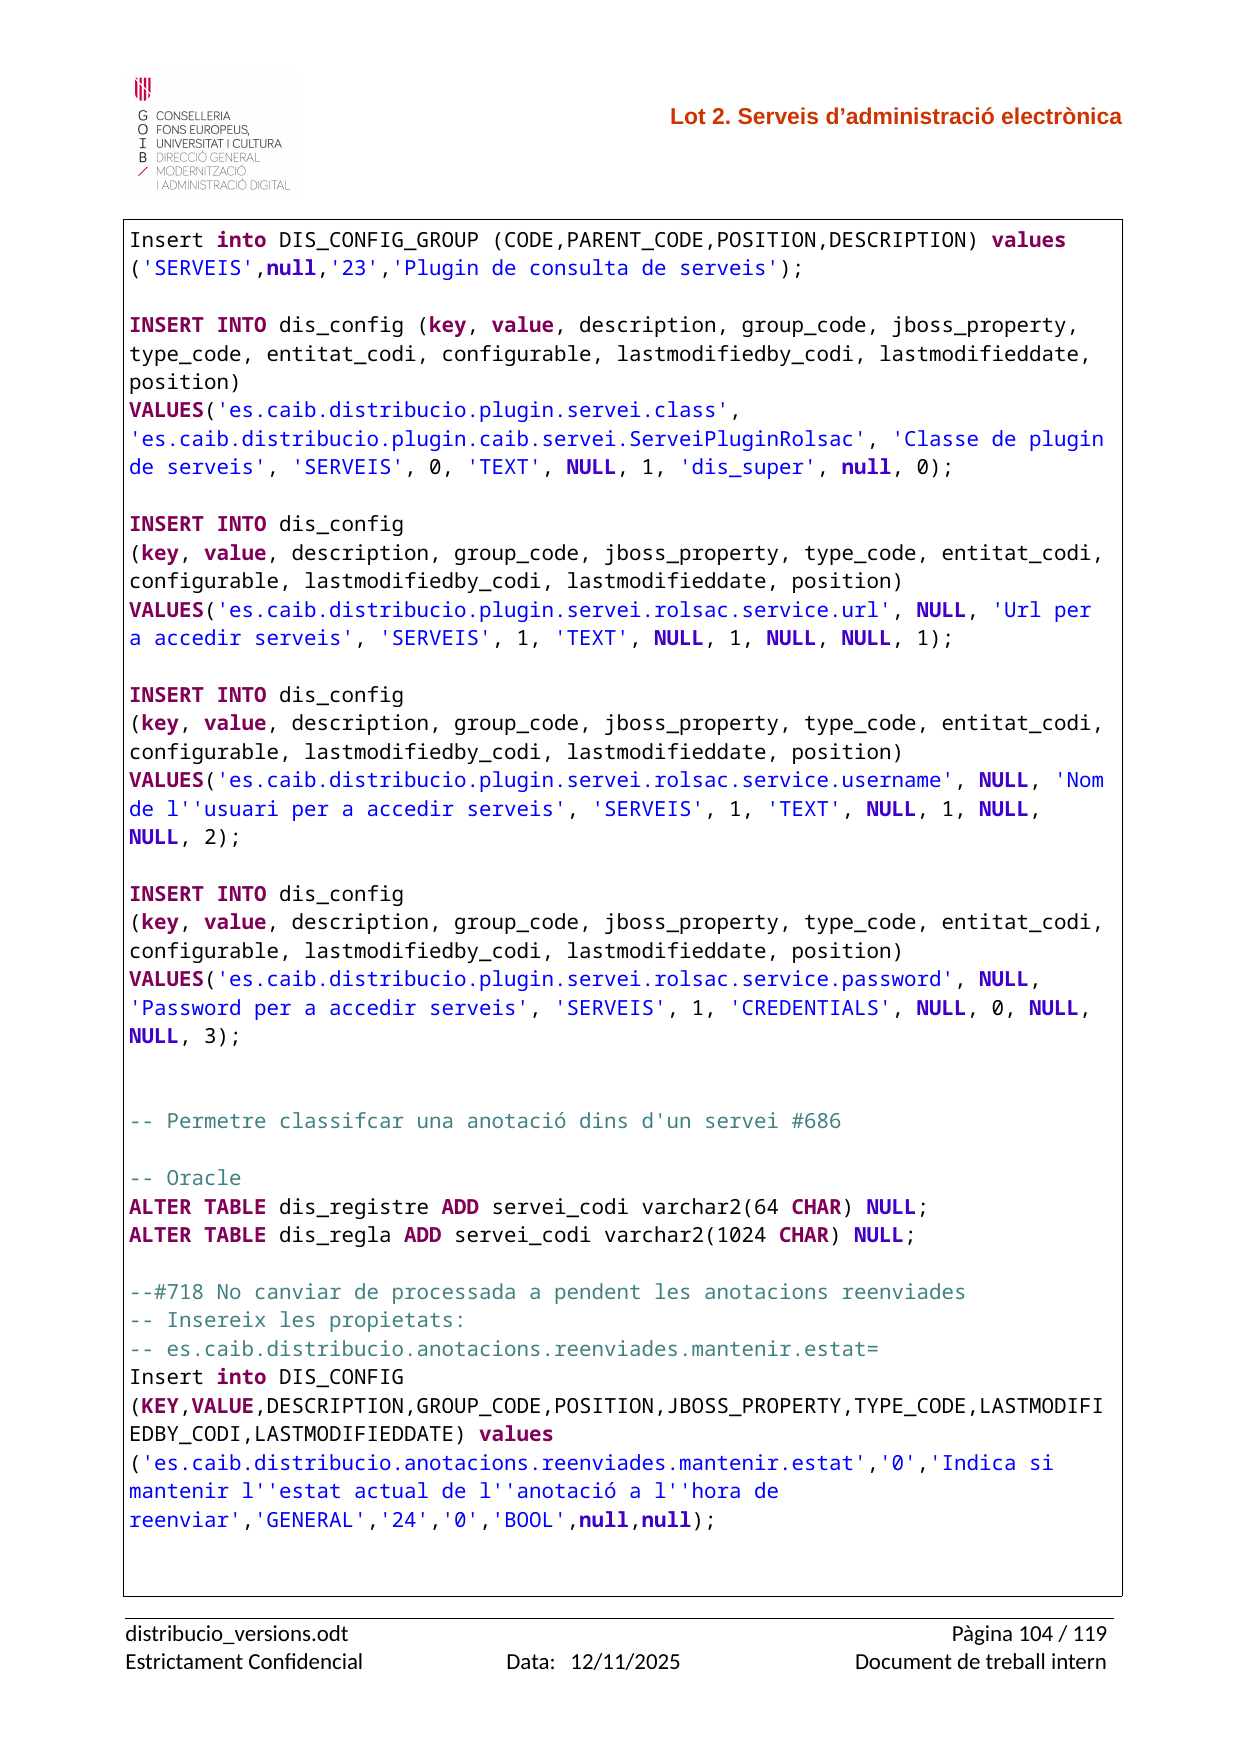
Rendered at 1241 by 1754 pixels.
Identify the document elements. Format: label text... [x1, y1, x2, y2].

table_header Insert into DIS_CONFIG_GROUP (CODE,PARENT_CODE,POSITION,DESCRIPTION) values ('SERVEIS',null,'23','Plugin de consulta de serveis'); INSERT INTO dis_config (key, value, description, group_code, jboss_property, type_code, entitat_codi, configurable, lastmodifiedby_codi, lastmodifieddate, position) VALUES('es.caib.distribucio.plugin.servei.class', 'es.caib.distribucio.plugin.caib.servei.ServeiPluginRolsac', 'Classe de plugin de serveis', 'SERVEIS', 0, 'TEXT', NULL, 1, 'dis_super', null, 0); INSERT INTO dis_config (key, value, description, group_code, jboss_property, type_code, entitat_codi, configurable, lastmodifiedby_codi, lastmodifieddate, position) VALUES('es.caib.distribucio.plugin.servei.rolsac.service.url', NULL, 'Url per a accedir serveis', 'SERVEIS', 1, 'TEXT', NULL, 1, NULL, NULL, 1); INSERT INTO dis_config (key, value, description, group_code, jboss_property, type_code, entitat_codi, configurable, lastmodifiedby_codi, lastmodifieddate, position) VALUES('es.caib.distribucio.plugin.servei.rolsac.service.username', NULL, 'Nom de l''usuari per a accedir serveis', 'SERVEIS', 1, 'TEXT', NULL, 1, NULL, NULL, 2); INSERT INTO dis_config (key, value, description, group_code, jboss_property, type_code, entitat_codi, configurable, lastmodifiedby_codi, lastmodifieddate, position) VALUES('es.caib.distribucio.plugin.servei.rolsac.service.password', NULL, 'Password per a accedir serveis', 'SERVEIS', 1, 'CREDENTIALS', NULL, 0, NULL, NULL, 3); -- Permetre classifcar una anotació dins d'un servei #686 -- Oracle ALTER TABLE dis_registre ADD servei_codi varchar2(64 CHAR) NULL; ALTER TABLE dis_regla ADD servei_codi varchar2(1024 CHAR) NULL; --#718 No canviar de processada a pendent les anotacions reenviades -- Insereix les propietats: -- es.caib.distribucio.anotacions.reenviades.mantenir.estat= Insert into DIS_CONFIG (KEY,VALUE,DESCRIPTION,GROUP_CODE,POSITION,JBOSS_PROPERTY,TYPE_CODE,LASTMODIFIEDBY_CODI,LASTMODIFIEDDATE) values ('es.caib.distribucio.anotacions.reenviades.mantenir.estat','0','Indica si mantenir l''estat actual de l''anotació a l''hora de reenviar','GENERAL','24','0','BOOL',null,null); [124, 220, 1122, 1596]
picture [126, 70, 299, 197]
